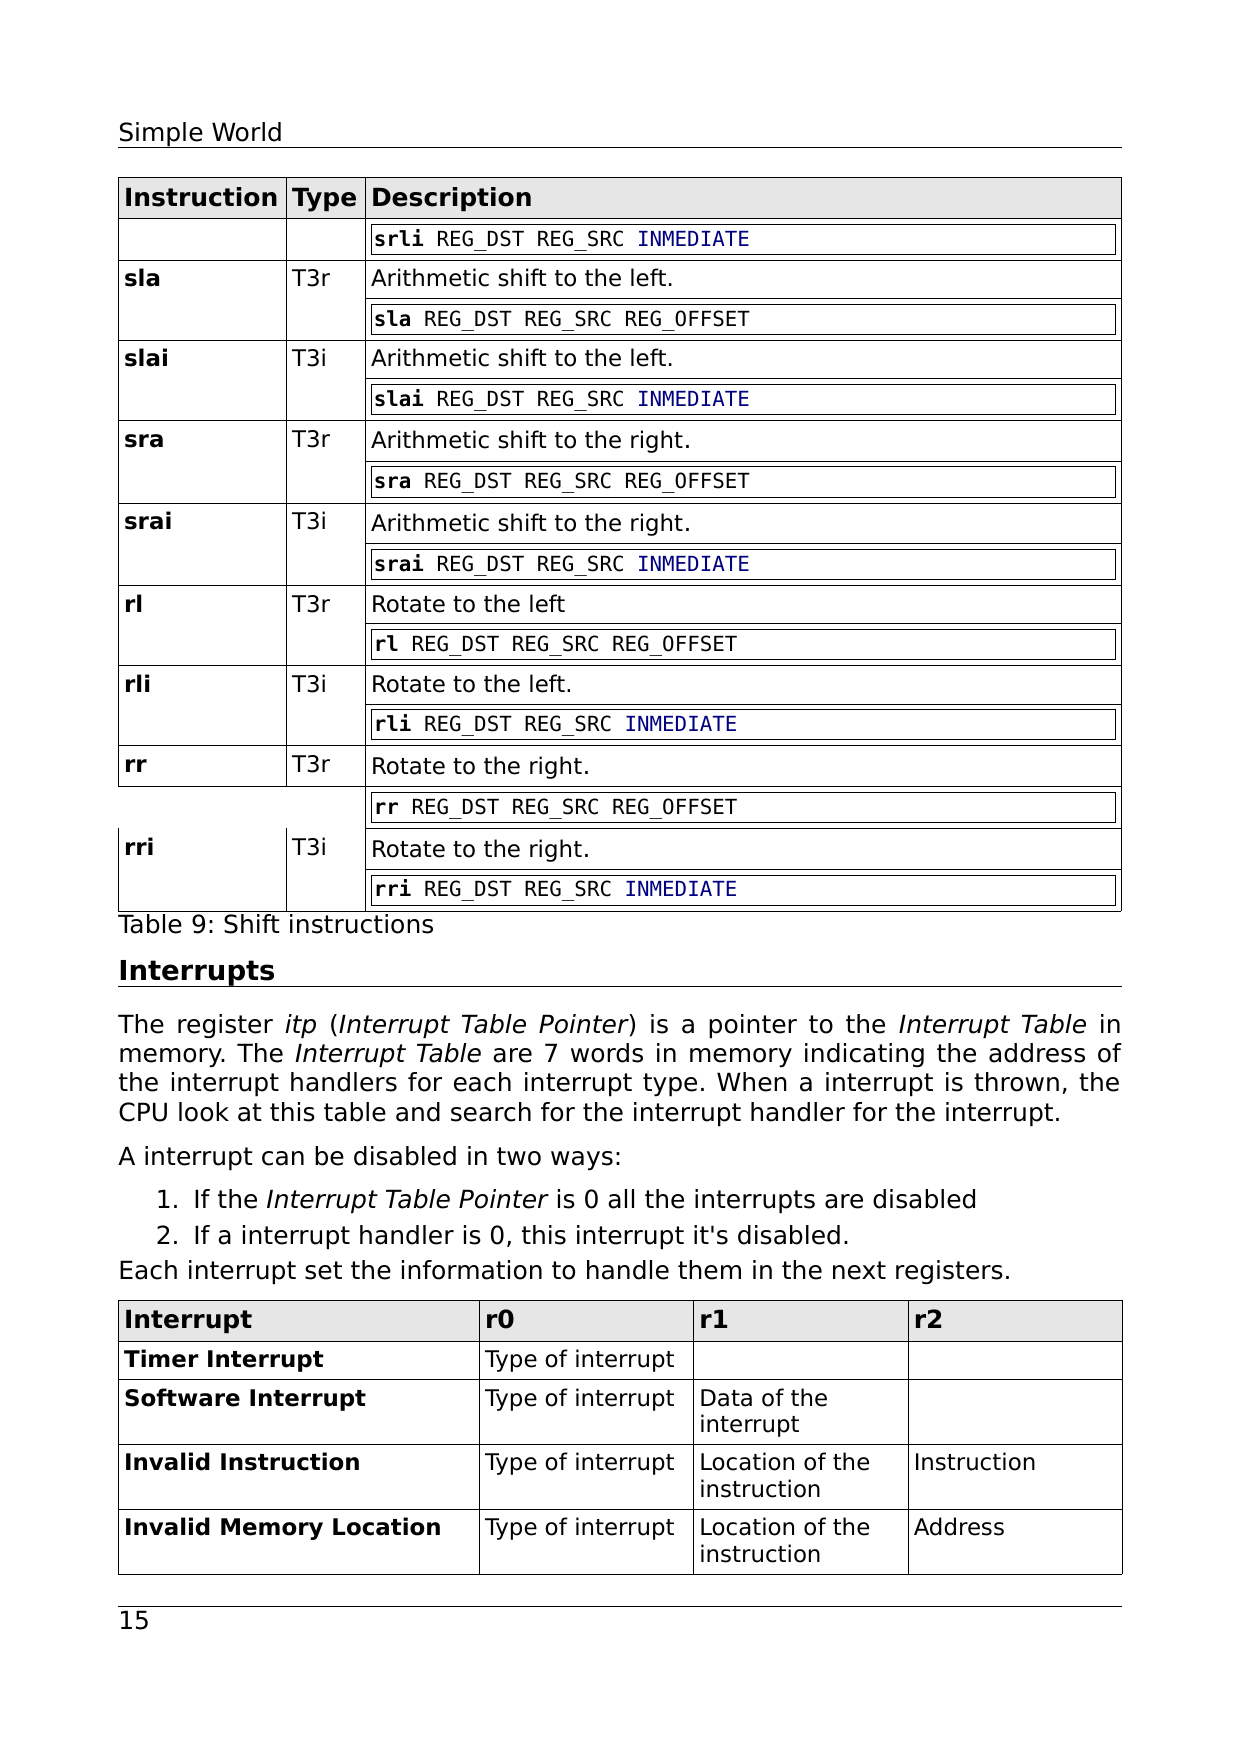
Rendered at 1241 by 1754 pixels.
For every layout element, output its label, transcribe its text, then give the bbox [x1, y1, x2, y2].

table_cell [909, 1380, 1122, 1444]
table_cell Type of interrupt [480, 1510, 693, 1573]
list If the Interrupt Table Pointer is 0 all the interrupts are disabled [156, 1186, 1122, 1215]
table_cell [287, 219, 365, 260]
table_cell T3r [287, 586, 365, 665]
table_cell rri [119, 828, 286, 911]
table_cell rli REG_DST REG_SRC INMEDIATE [366, 705, 1121, 745]
title Interrupts [118, 954, 1122, 986]
table_cell rli [119, 666, 286, 745]
text The register itp (Interrupt Table Pointer) is a pointer to the Interrupt Table in memory. The Interrupt Table are 7 words in memory indicating the address of the interrupt handlers for each interrupt type. When a interrupt is thrown, the CPU look at this table and search for the interrupt handler for the interrupt. [118, 1010, 1122, 1127]
table_cell [694, 1342, 908, 1379]
text A interrupt can be disabled in two ways: [118, 1142, 1122, 1171]
table_header Rotate to the left. [366, 666, 1121, 703]
table_header Description [366, 178, 1121, 218]
list If a interrupt handler is 0, this interrupt it's disabled. [156, 1221, 1122, 1250]
table_cell Location of the instruction [694, 1445, 908, 1509]
table_header r0 [480, 1301, 693, 1341]
table_header Rotate to the right. [366, 746, 1121, 786]
table_cell slai [119, 341, 286, 420]
table_cell Location of the instruction [694, 1510, 908, 1573]
table_header r1 [694, 1301, 908, 1341]
table_cell srli REG_DST REG_SRC INMEDIATE [366, 219, 1121, 260]
table_cell Timer Interrupt [119, 1342, 479, 1379]
table_cell T3i [287, 666, 365, 745]
table_cell rri REG_DST REG_SRC INMEDIATE [366, 870, 1121, 911]
table_cell Software Interrupt [119, 1380, 479, 1444]
table_cell T3r [287, 261, 365, 340]
table_cell sra [119, 421, 286, 502]
table_cell Instruction [909, 1445, 1122, 1509]
table_cell Invalid Memory Location [119, 1510, 479, 1573]
table_cell sla [119, 261, 286, 340]
table_cell T3r [287, 746, 365, 786]
table_cell T3i [287, 341, 365, 420]
table_cell Address [909, 1510, 1122, 1573]
text Table 9: Shift instructions [118, 911, 1122, 940]
table_header Arithmetic shift to the right. [366, 421, 1121, 461]
table_cell [119, 219, 286, 260]
text Each interrupt set the information to handle them in the next registers. [118, 1256, 1122, 1285]
table_cell [909, 1342, 1122, 1379]
table_header Instruction [119, 178, 286, 218]
table_cell sla REG_DST REG_SRC REG_OFFSET [366, 299, 1121, 340]
table_cell rl REG_DST REG_SRC REG_OFFSET [366, 624, 1121, 665]
table_cell Invalid Instruction [119, 1445, 479, 1509]
table_cell Type of interrupt [480, 1380, 693, 1444]
table_cell Type of interrupt [480, 1445, 693, 1509]
table_cell srai [119, 504, 286, 585]
table_header Arithmetic shift to the left. [366, 261, 1121, 298]
table_cell rl [119, 586, 286, 665]
table_header r2 [909, 1301, 1122, 1341]
table_cell T3i [287, 504, 365, 585]
table_cell srai REG_DST REG_SRC INMEDIATE [366, 544, 1121, 585]
table_header Rotate to the right. [366, 829, 1121, 869]
table_header Interrupt [119, 1301, 479, 1341]
table_header Rotate to the left [366, 586, 1121, 623]
table_cell rr [119, 746, 286, 786]
table_cell sra REG_DST REG_SRC REG_OFFSET [366, 462, 1121, 502]
table_cell T3i [287, 828, 365, 911]
table_cell Data of the interrupt [694, 1380, 908, 1444]
table_cell Type of interrupt [480, 1342, 693, 1379]
table_header Arithmetic shift to the left. [366, 341, 1121, 378]
table_cell rr REG_DST REG_SRC REG_OFFSET [366, 787, 1121, 828]
table_cell T3r [287, 421, 365, 502]
table_header Type [287, 178, 365, 218]
table_header Arithmetic shift to the right. [366, 504, 1121, 543]
table_cell slai REG_DST REG_SRC INMEDIATE [366, 379, 1121, 420]
